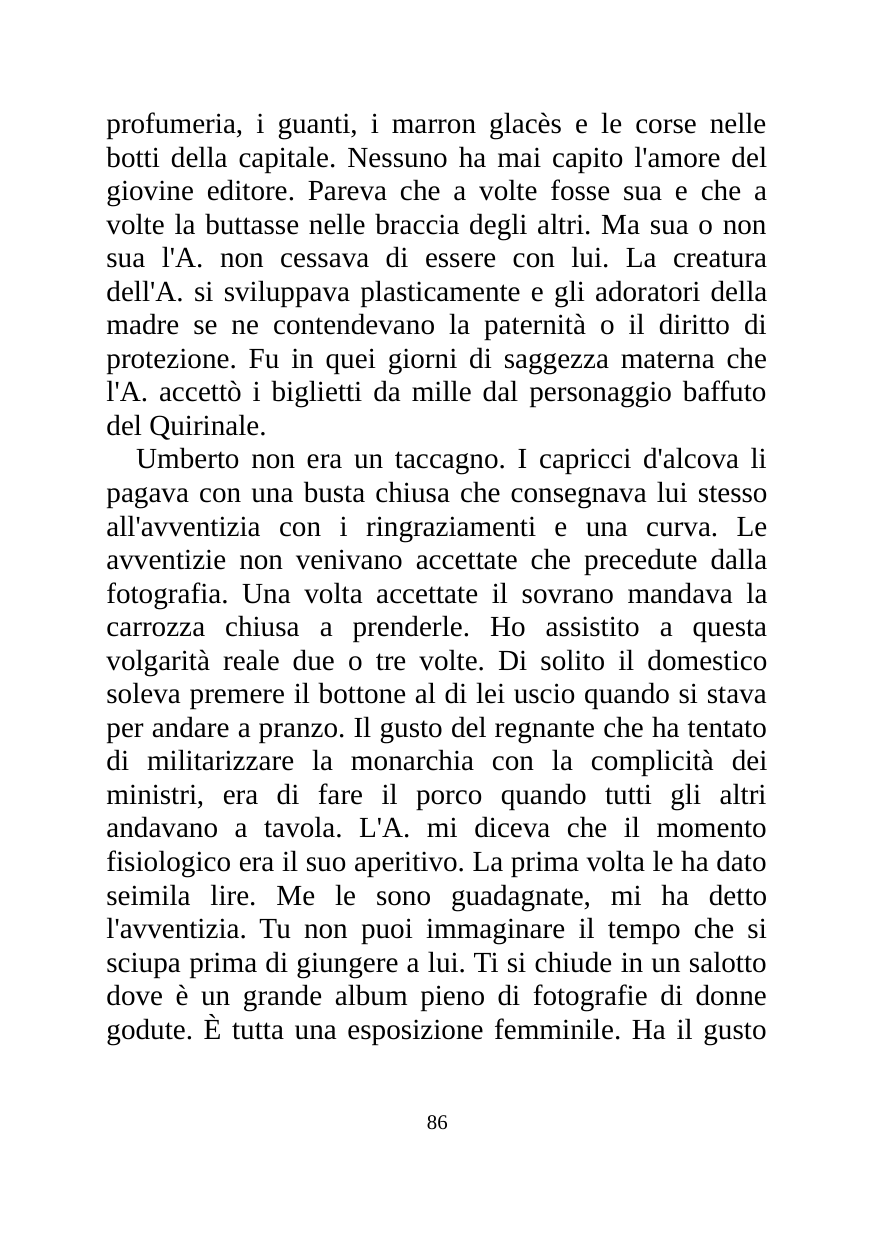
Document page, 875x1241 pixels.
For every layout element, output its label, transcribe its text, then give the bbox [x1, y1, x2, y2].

text Umberto non era un taccagno. I capricci d'alcova li pagava con una busta chiusa che consegnava lui stesso all'avventizia con i ringraziamenti e una curva. Le avventizie non venivano accettate che precedute dalla fotografia. Una volta accettate il sovrano mandava la carrozza chiusa a prenderle. Ho assistito a questa volgarità reale due o tre volte. Di solito il domestico soleva premere il bottone al di lei uscio quando si stava per andare a pranzo. Il gusto del regnante che ha tentato di militarizzare la monarchia con la complicità dei ministri, era di fare il porco quando tutti gli altri andavano a tavola. L'A. mi diceva che il momento fisiologico era il suo aperitivo. La prima volta le ha dato seimila lire. Me le sono guadagnate, mi ha detto l'avventizia. Tu non puoi immaginare il tempo che si sciupa prima di giungere a lui. Ti si chiude in un salotto dove è un grande album pieno di fotografie di donne godute. È tutta una esposizione femminile. Ha il gusto [106, 442, 768, 1045]
text profumeria, i guanti, i marron glacès e le corse nelle botti della capitale. Nessuno ha mai capito l'amore del giovine editore. Pareva che a volte fosse sua e che a volte la buttasse nelle braccia degli altri. Ma sua o non sua l'A. non cessava di essere con lui. La creatura dell'A. si sviluppava plasticamente e gli adoratori della madre se ne contendevano la paternità o il diritto di protezione. Fu in quei giorni di saggezza materna che l'A. accettò i biglietti da mille dal personaggio baffuto del Quirinale. [106, 106, 768, 442]
